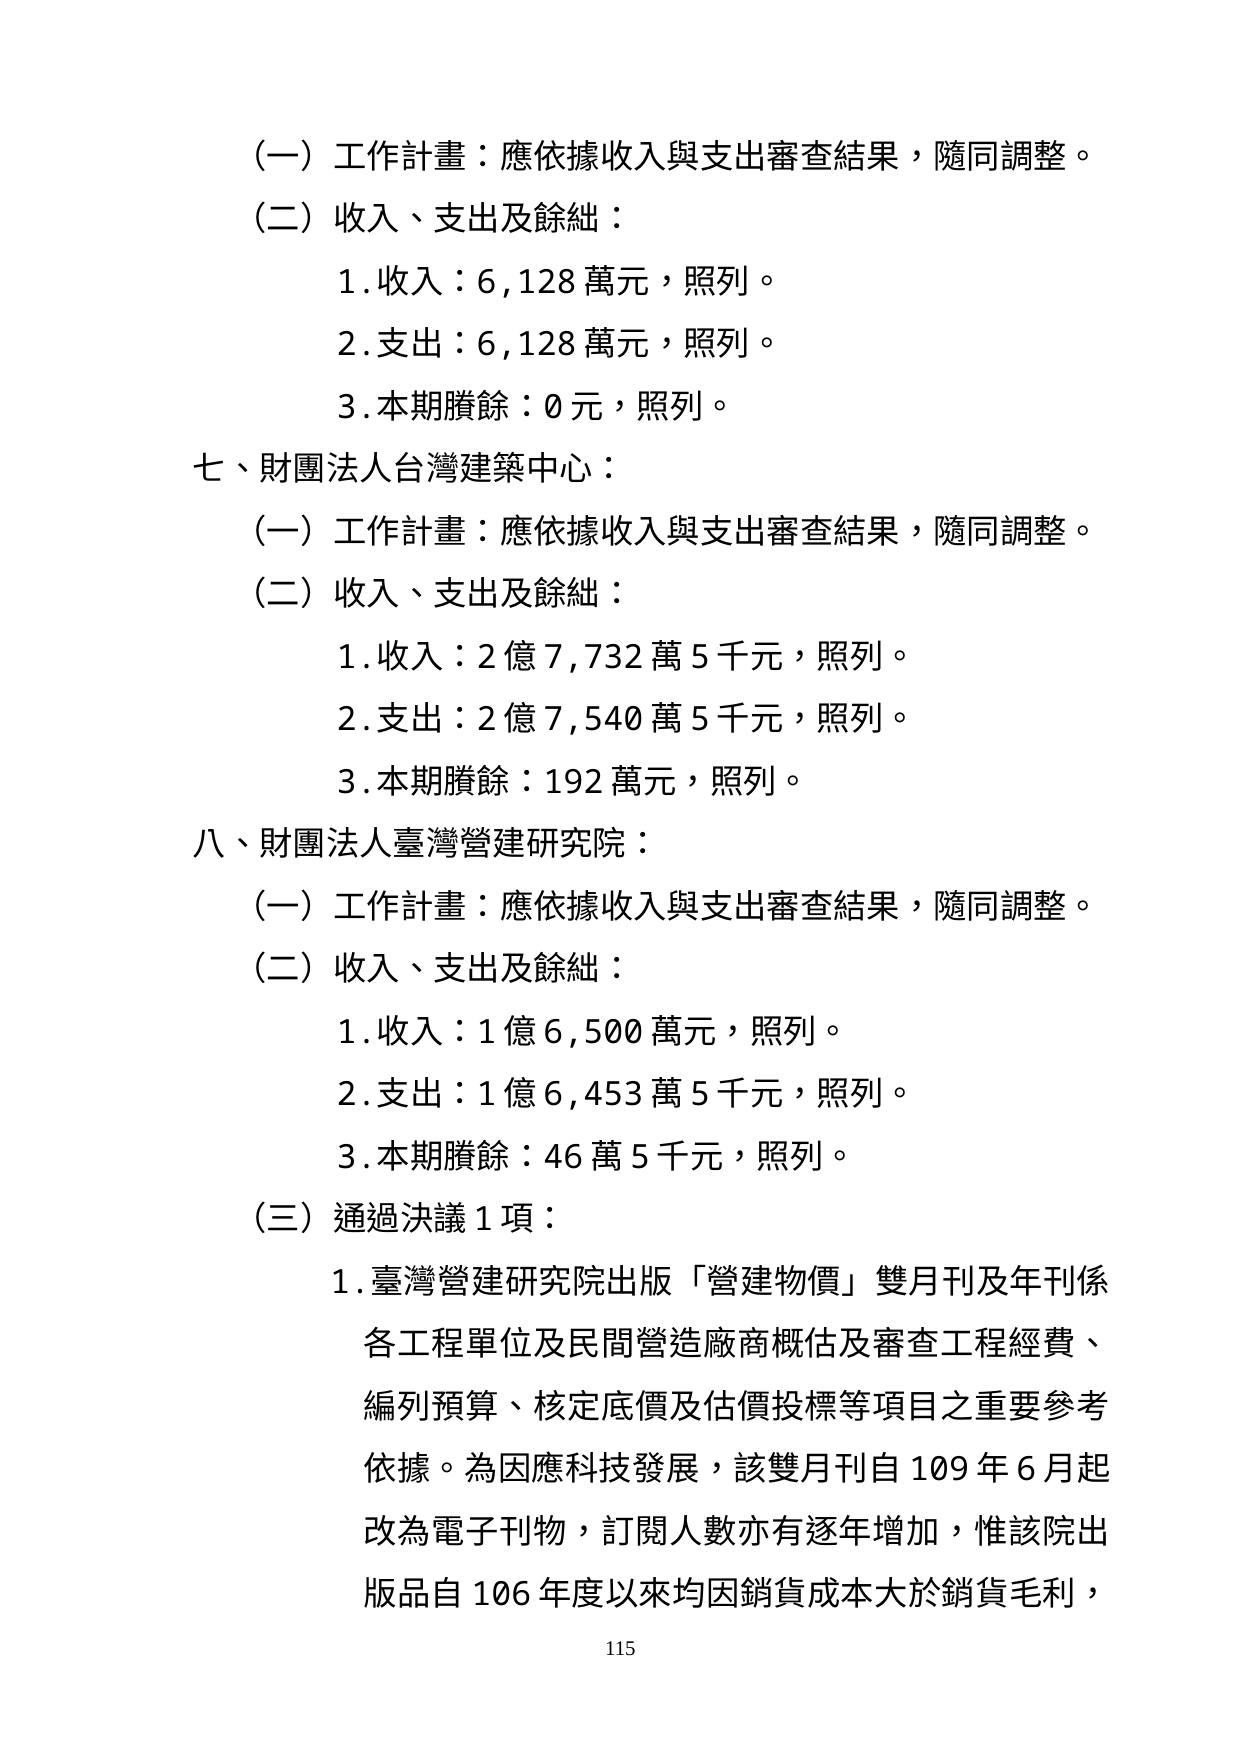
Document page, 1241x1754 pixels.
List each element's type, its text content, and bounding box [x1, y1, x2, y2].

text 1.收入：6,128萬元，照列。 [336, 237, 1110, 300]
text （三）通過決議1項： [233, 1175, 1110, 1237]
text 3.本期賸餘：192萬元，照列。 [336, 737, 1110, 800]
text （二）收入、支出及餘絀： [233, 550, 1110, 612]
text （二）收入、支出及餘絀： [233, 175, 1110, 237]
text 2.支出：1億6,453萬5千元，照列。 [336, 1050, 1110, 1112]
text 2.支出：2億7,540萬5千元，照列。 [336, 675, 1110, 737]
text 八、財團法人臺灣營建研究院： [192, 800, 1116, 862]
text 1.臺灣營建研究院出版「營建物價」雙月刊及年刊係各工程單位及民間營造廠商概估及審查工程經費、編列預算、核定底價及估價投標等項目之重要參考依據。為因應科技發展，該雙月刊自109年6月起改為電子刊物，訂閱人數亦有逐年增加，惟該院出版品自106年度以來均因銷貨成本大於銷貨毛利， [330, 1237, 1110, 1612]
text （一）工作計畫：應依據收入與支出審查結果，隨同調整。 [233, 112, 1110, 175]
text 3.本期賸餘：46萬5千元，照列。 [336, 1112, 1110, 1175]
text 2.支出：6,128萬元，照列。 [336, 300, 1110, 362]
text 3.本期賸餘：0元，照列。 [336, 362, 1110, 425]
text 1.收入：2億7,732萬5千元，照列。 [336, 612, 1110, 675]
text 七、財團法人台灣建築中心： [192, 425, 1116, 487]
text （一）工作計畫：應依據收入與支出審查結果，隨同調整。 [233, 487, 1110, 550]
text （一）工作計畫：應依據收入與支出審查結果，隨同調整。 [233, 862, 1110, 925]
text （二）收入、支出及餘絀： [233, 925, 1110, 987]
text 1.收入：1億6,500萬元，照列。 [336, 987, 1110, 1050]
